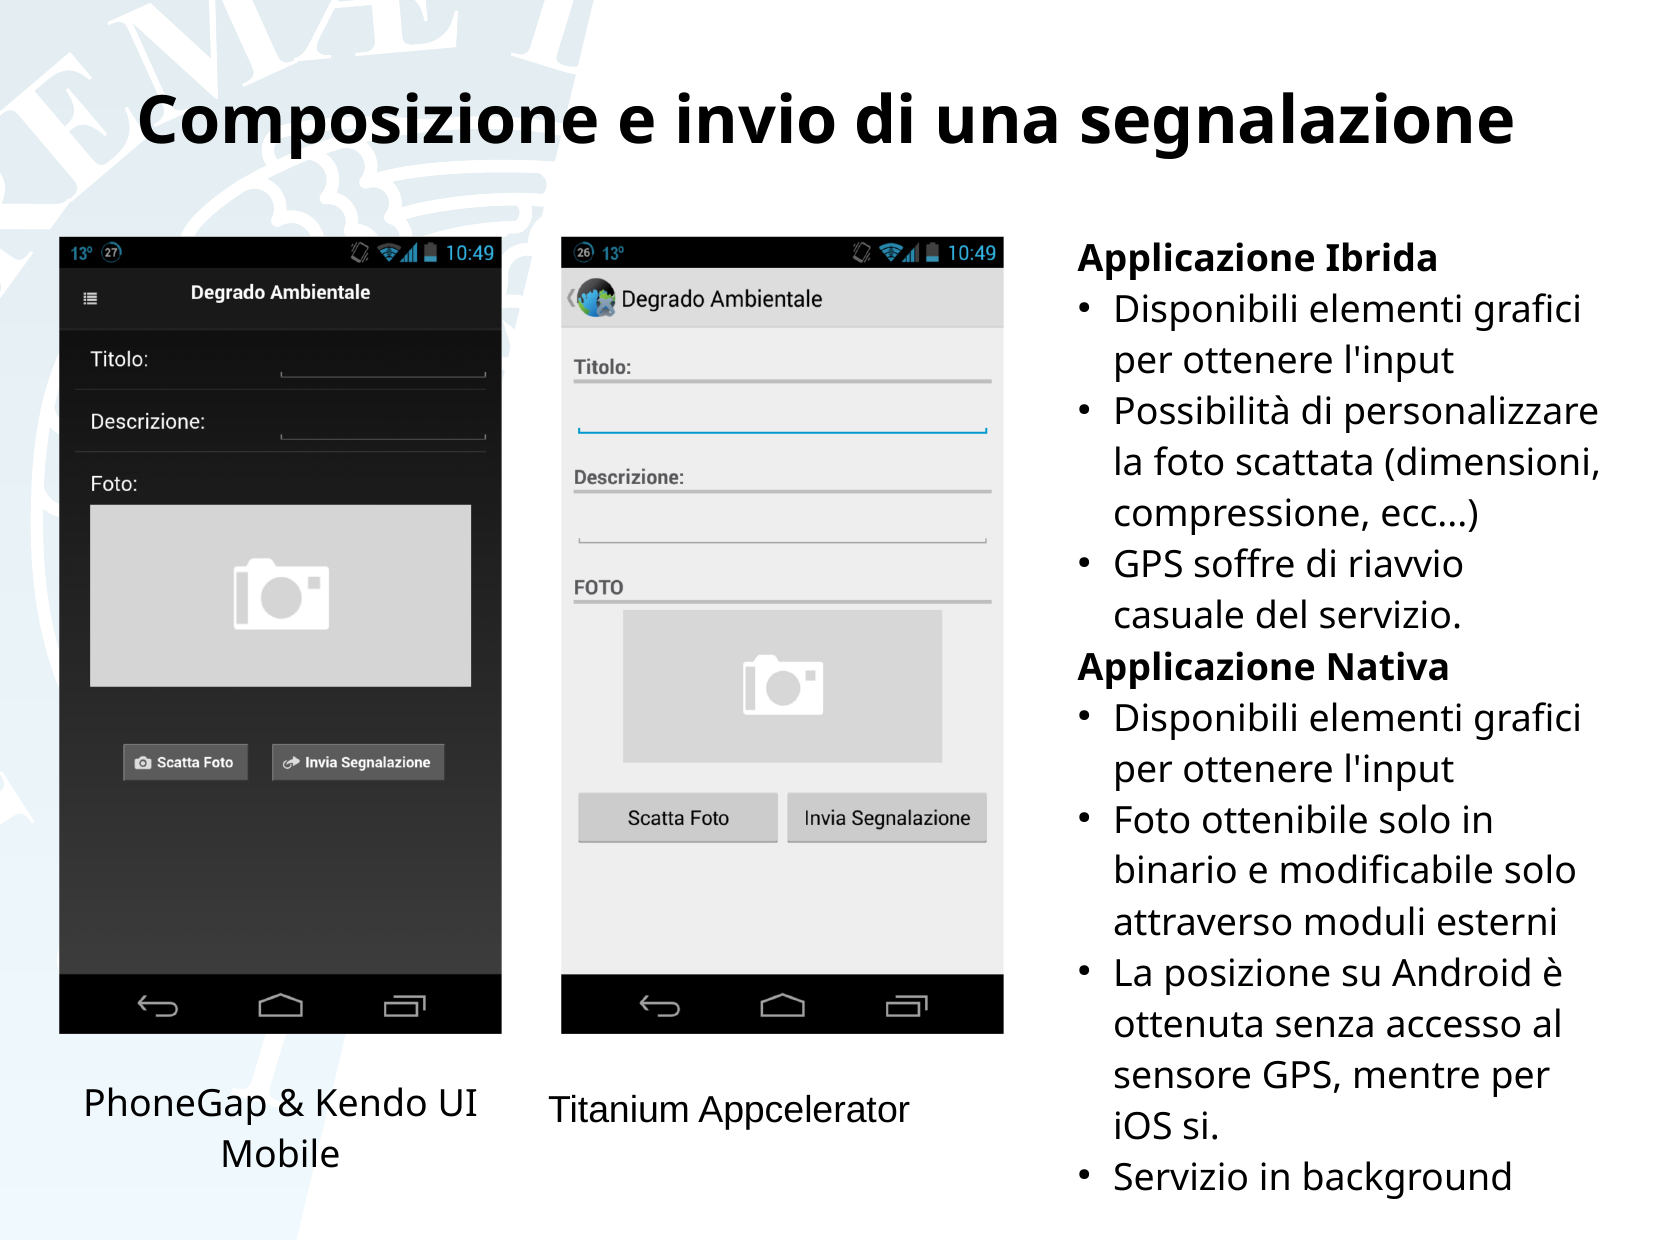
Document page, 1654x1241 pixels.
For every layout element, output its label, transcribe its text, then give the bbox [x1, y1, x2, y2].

text_box Applicazione Ibrida Disponibili elementi grafici per ottenere l'input Possibilità di personalizzare la foto scattata (dimensioni, compressione, ecc...) GPS soffre di riavvio casuale del servizio. Applicazione Nativa Disponibili elementi grafici per ottenere l'input Foto ottenibile solo in binario e modificabile solo attraverso moduli esterni La posizione su Android è ottenuta senza accesso al sensore GPS, mentre per iOS si. Servizio in background [1062, 224, 1619, 1241]
text_box Titanium Appcelerator [507, 1080, 951, 1138]
picture [59, 236, 502, 1034]
picture [561, 236, 1004, 1034]
text_box PhoneGap & Kendo UI Mobile [59, 1068, 502, 1183]
title Composizione e invio di una segnalazione [59, 59, 1595, 178]
